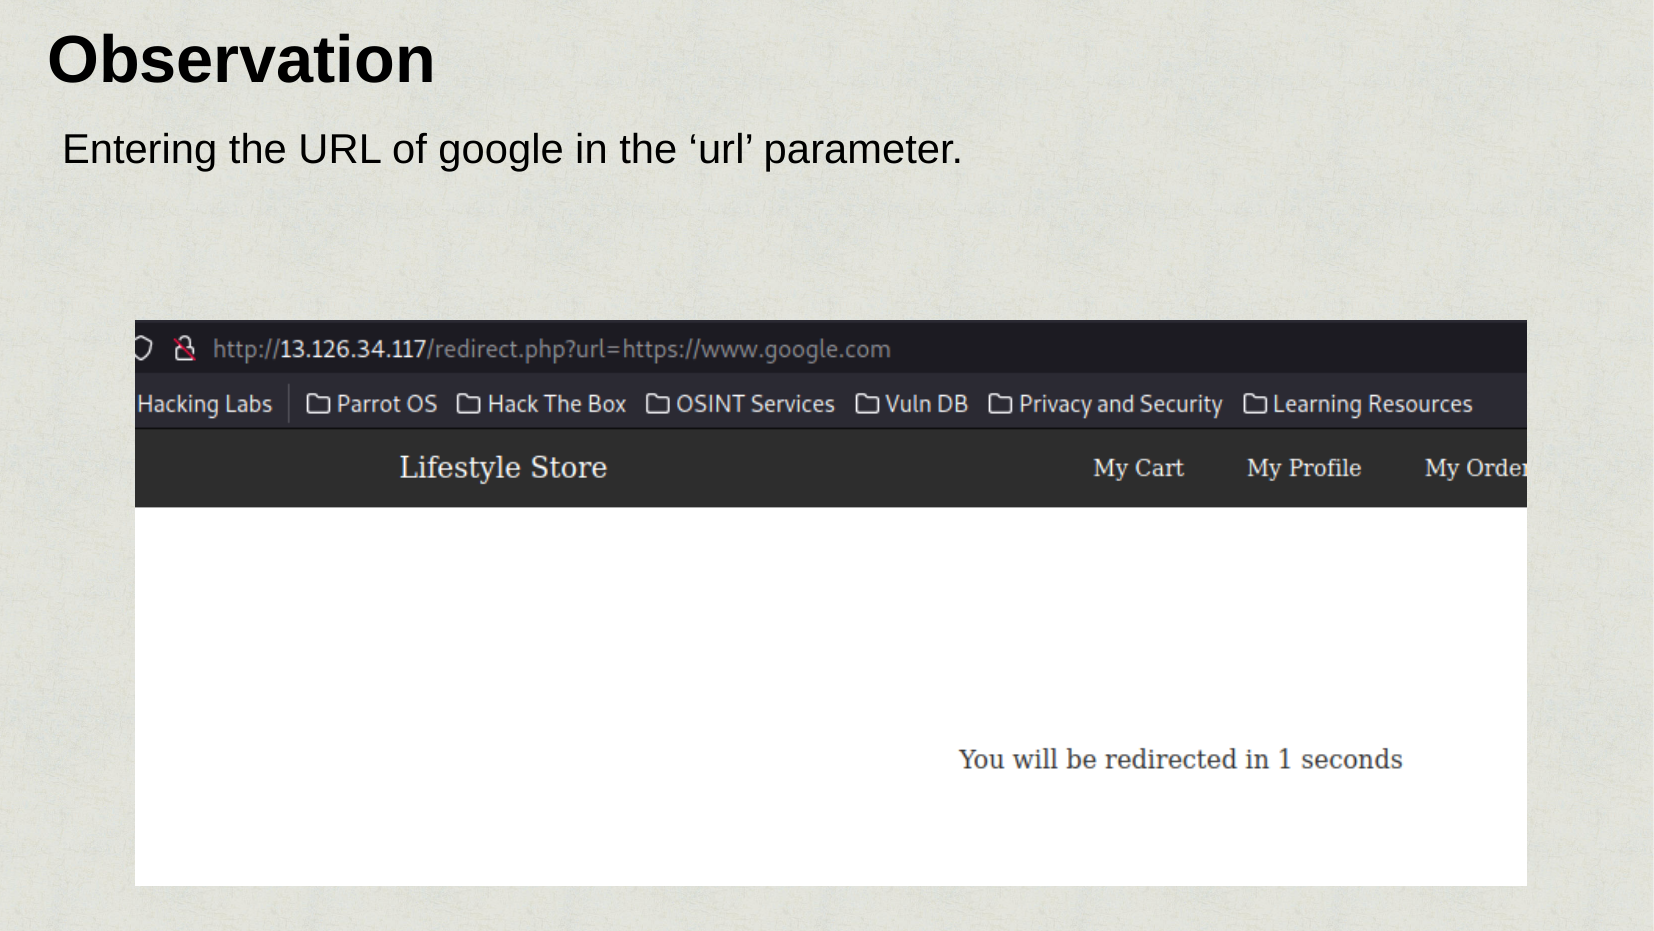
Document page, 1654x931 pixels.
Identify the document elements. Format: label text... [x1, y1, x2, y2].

picture [0, 0, 1654, 931]
text_box Entering the URL of google in the ‘url’ parameter. [47, 118, 1506, 180]
title Observation [47, 0, 1536, 119]
